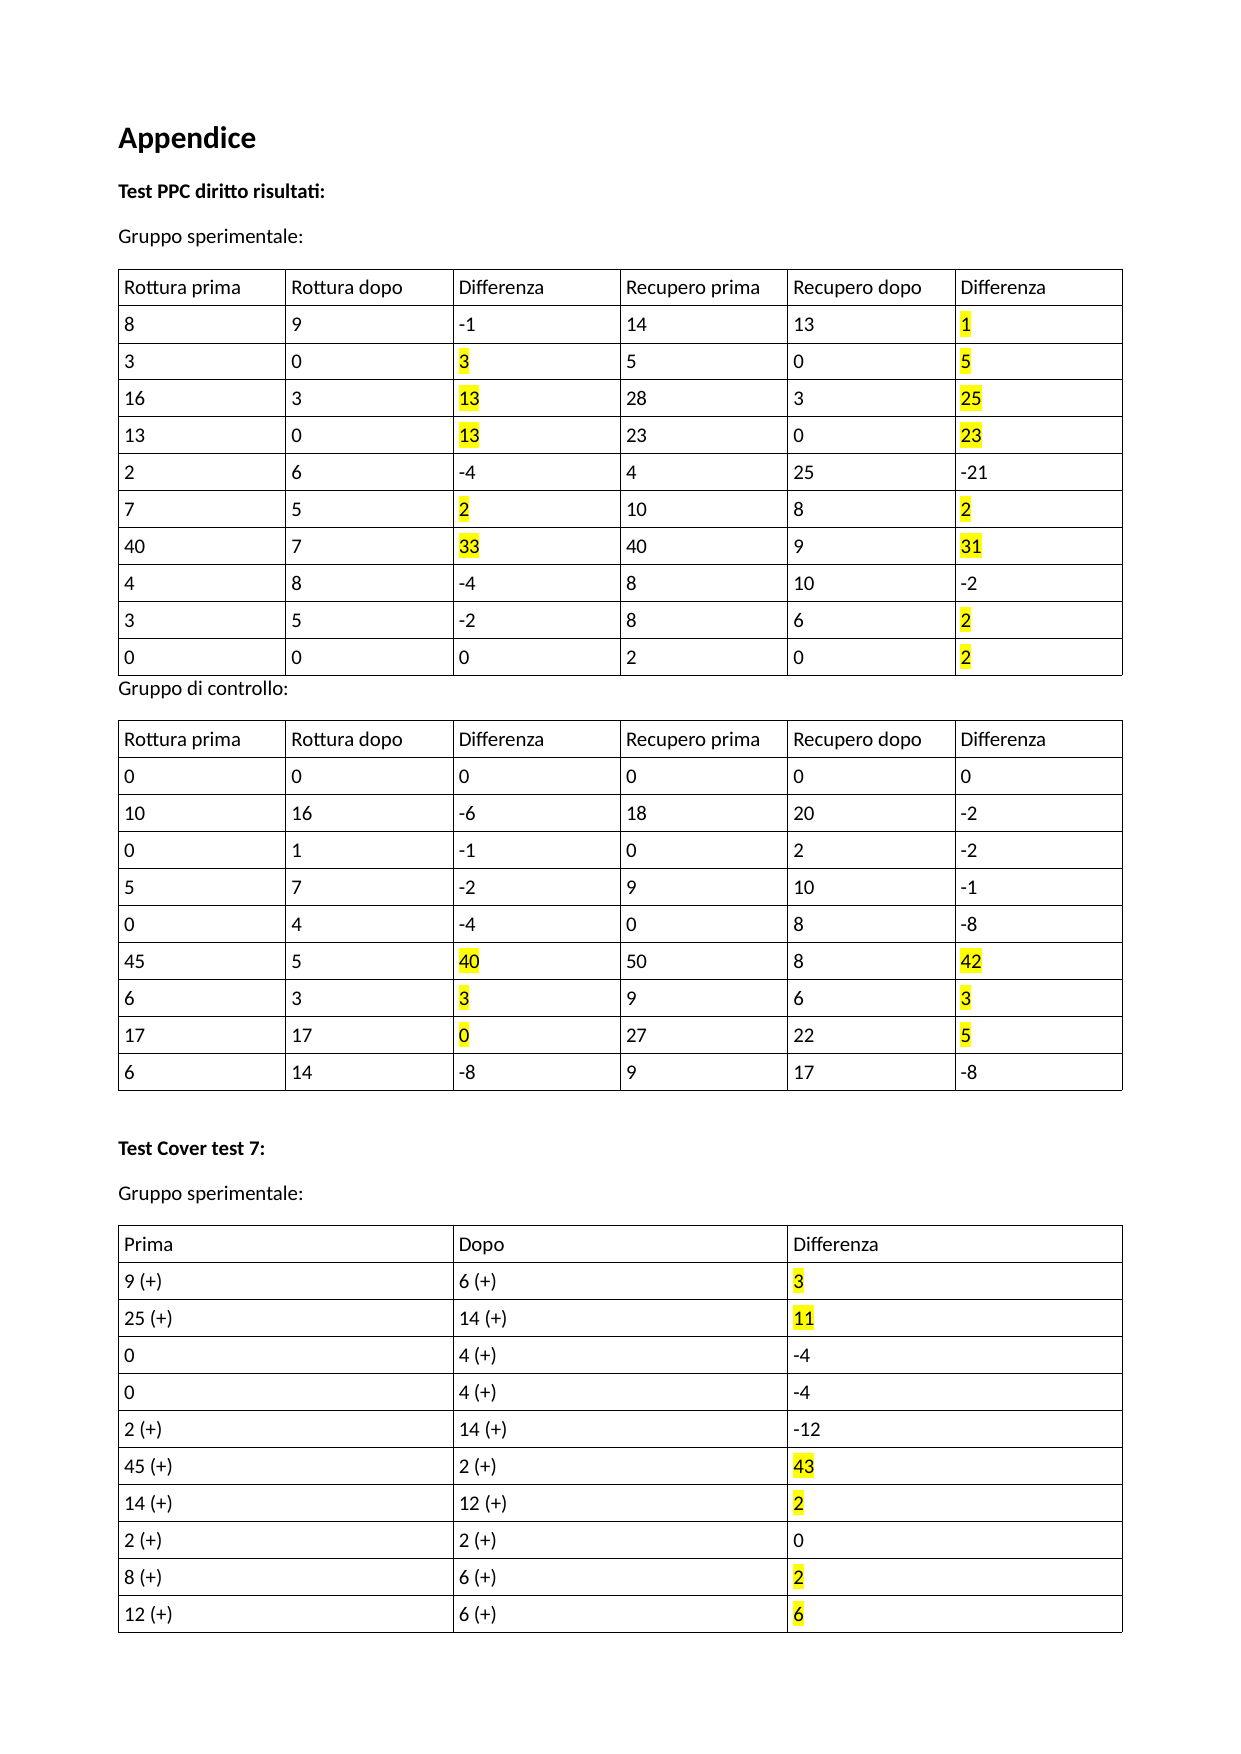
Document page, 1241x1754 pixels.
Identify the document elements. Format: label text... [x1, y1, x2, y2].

table_cell 3 [454, 980, 620, 1016]
table_cell -6 [454, 795, 620, 831]
table_cell 16 [119, 380, 285, 416]
table_cell 18 [621, 795, 787, 831]
table_cell 6 [286, 454, 453, 490]
table_cell 0 [788, 344, 955, 379]
text Gruppo di controllo: [118, 676, 1122, 701]
table_cell 4 [621, 454, 787, 490]
table_cell 0 [119, 758, 285, 794]
table_cell -12 [788, 1411, 1122, 1447]
table_cell 13 [788, 306, 955, 342]
table_cell 3 [788, 380, 955, 416]
table_cell 0 [454, 758, 620, 794]
text Appendice [118, 118, 1122, 156]
table_cell 6 [788, 602, 955, 638]
table_cell -8 [454, 1054, 620, 1090]
table_cell 25 [788, 454, 955, 490]
table_cell 43 [788, 1448, 1122, 1484]
table_cell 2 [454, 491, 620, 527]
table_cell 6 (+) [454, 1559, 787, 1595]
table_header Recupero dopo [788, 721, 955, 757]
table_header Differenza [956, 270, 1122, 305]
table_cell 10 [621, 491, 787, 527]
table_cell 0 [621, 758, 787, 794]
table_cell 14 (+) [454, 1300, 787, 1336]
table_cell -2 [956, 565, 1122, 601]
table_cell 40 [119, 528, 285, 564]
table_cell -8 [956, 1054, 1122, 1090]
table_cell 8 [788, 943, 955, 979]
table_cell -4 [454, 906, 620, 942]
table_cell 6 [788, 980, 955, 1016]
table_cell 6 [119, 1054, 285, 1090]
table_cell 13 [454, 417, 620, 453]
table_cell -4 [788, 1374, 1122, 1410]
table_cell 3 [788, 1263, 1122, 1299]
table_header Differenza [454, 721, 620, 757]
table_cell 1 [956, 306, 1122, 342]
table_cell 40 [621, 528, 787, 564]
text Test PPC diritto risultati: [118, 178, 1122, 204]
table_cell 2 (+) [454, 1522, 787, 1558]
table_cell 27 [621, 1017, 787, 1053]
table_cell 0 [788, 1522, 1122, 1558]
table_cell 16 [286, 795, 453, 831]
table_cell 7 [286, 869, 453, 905]
text Test Cover test 7: [118, 1135, 1122, 1161]
table_cell 5 [286, 491, 453, 527]
table_cell 12 (+) [119, 1596, 453, 1632]
table_cell -21 [956, 454, 1122, 490]
table_cell 2 [788, 832, 955, 868]
table_cell 4 (+) [454, 1337, 787, 1373]
table_cell -1 [956, 869, 1122, 905]
table_cell 3 [119, 602, 285, 638]
table_cell 2 [956, 491, 1122, 527]
table_cell 0 [119, 639, 285, 675]
table_cell 2 (+) [119, 1411, 453, 1447]
table_cell 3 [454, 344, 620, 379]
table_cell 12 (+) [454, 1485, 787, 1521]
table_cell 14 (+) [119, 1485, 453, 1521]
table_cell -1 [454, 832, 620, 868]
table_cell 42 [956, 943, 1122, 979]
table_cell 7 [286, 528, 453, 564]
table_cell -2 [454, 869, 620, 905]
table_cell 2 [956, 639, 1122, 675]
table_cell 9 [286, 306, 453, 342]
table_cell 5 [956, 1017, 1122, 1053]
table_cell 50 [621, 943, 787, 979]
table_cell 6 [788, 1596, 1122, 1632]
table_cell 8 [621, 602, 787, 638]
table_cell 8 [286, 565, 453, 601]
table_header Differenza [788, 1226, 1122, 1262]
table_cell 5 [119, 869, 285, 905]
table_cell 9 [621, 869, 787, 905]
text Gruppo sperimentale: [118, 223, 1122, 249]
table_cell 4 [286, 906, 453, 942]
table_cell 2 [119, 454, 285, 490]
table_cell 2 [788, 1485, 1122, 1521]
table_cell 5 [956, 344, 1122, 379]
table_cell 0 [286, 344, 453, 379]
table_cell 0 [621, 832, 787, 868]
table_cell 10 [788, 565, 955, 601]
table_cell 11 [788, 1300, 1122, 1336]
table_cell 7 [119, 491, 285, 527]
table_cell 0 [788, 417, 955, 453]
table_cell 0 [956, 758, 1122, 794]
table_cell -4 [788, 1337, 1122, 1373]
table_cell 3 [286, 980, 453, 1016]
table_header Rottura prima [119, 270, 285, 305]
table_header Recupero prima [621, 721, 787, 757]
table_cell 17 [286, 1017, 453, 1053]
table_cell 1 [286, 832, 453, 868]
table_cell 33 [454, 528, 620, 564]
table_cell 0 [286, 758, 453, 794]
table_cell 17 [788, 1054, 955, 1090]
table_cell 10 [119, 795, 285, 831]
table_cell 0 [454, 639, 620, 675]
table_cell 40 [454, 943, 620, 979]
table_cell 2 [621, 639, 787, 675]
table_header Dopo [454, 1226, 787, 1262]
table_header Recupero dopo [788, 270, 955, 305]
table_cell 3 [286, 380, 453, 416]
table_cell -2 [956, 795, 1122, 831]
table_cell 3 [956, 980, 1122, 1016]
table_cell 23 [956, 417, 1122, 453]
table_cell 9 [788, 528, 955, 564]
table_cell -4 [454, 565, 620, 601]
table_cell 9 [621, 980, 787, 1016]
table_cell -2 [454, 602, 620, 638]
table_cell 3 [119, 344, 285, 379]
table_header Recupero prima [621, 270, 787, 305]
table_cell 6 [119, 980, 285, 1016]
table_cell 2 [956, 602, 1122, 638]
table_cell 31 [956, 528, 1122, 564]
table_cell 9 [621, 1054, 787, 1090]
table_header Rottura prima [119, 721, 285, 757]
table_cell 10 [788, 869, 955, 905]
table_cell -2 [956, 832, 1122, 868]
table_cell 17 [119, 1017, 285, 1053]
table_cell 8 [119, 306, 285, 342]
table_cell 0 [119, 1374, 453, 1410]
text Gruppo sperimentale: [118, 1180, 1122, 1206]
table_cell 8 [621, 565, 787, 601]
table_cell -8 [956, 906, 1122, 942]
table_cell 45 [119, 943, 285, 979]
table_cell 0 [788, 758, 955, 794]
table_cell 14 [286, 1054, 453, 1090]
table_cell -4 [454, 454, 620, 490]
table_cell 5 [621, 344, 787, 379]
table_cell 45 (+) [119, 1448, 453, 1484]
table_cell 5 [286, 943, 453, 979]
table_cell 22 [788, 1017, 955, 1053]
table_cell 14 [621, 306, 787, 342]
table_cell 13 [119, 417, 285, 453]
table_cell 25 (+) [119, 1300, 453, 1336]
table_cell 9 (+) [119, 1263, 453, 1299]
table_cell 13 [454, 380, 620, 416]
table_cell 8 [788, 906, 955, 942]
table_cell 14 (+) [454, 1411, 787, 1447]
table_cell 2 (+) [454, 1448, 787, 1484]
table_cell 23 [621, 417, 787, 453]
table_cell 0 [788, 639, 955, 675]
table_cell 6 (+) [454, 1263, 787, 1299]
table_cell 2 [788, 1559, 1122, 1595]
table_header Rottura dopo [286, 721, 453, 757]
table_cell 0 [286, 417, 453, 453]
table_cell 6 (+) [454, 1596, 787, 1632]
table_header Differenza [956, 721, 1122, 757]
table_cell 5 [286, 602, 453, 638]
table_header Rottura dopo [286, 270, 453, 305]
table_header Prima [119, 1226, 453, 1262]
table_cell 25 [956, 380, 1122, 416]
table_cell 0 [621, 906, 787, 942]
table_cell 28 [621, 380, 787, 416]
table_cell 0 [119, 832, 285, 868]
table_cell 20 [788, 795, 955, 831]
table_cell -1 [454, 306, 620, 342]
table_cell 4 (+) [454, 1374, 787, 1410]
table_cell 0 [286, 639, 453, 675]
table_cell 0 [454, 1017, 620, 1053]
table_header Differenza [454, 270, 620, 305]
table_cell 8 (+) [119, 1559, 453, 1595]
table_cell 0 [119, 906, 285, 942]
table_cell 2 (+) [119, 1522, 453, 1558]
table_cell 8 [788, 491, 955, 527]
table_cell 4 [119, 565, 285, 601]
table_cell 0 [119, 1337, 453, 1373]
